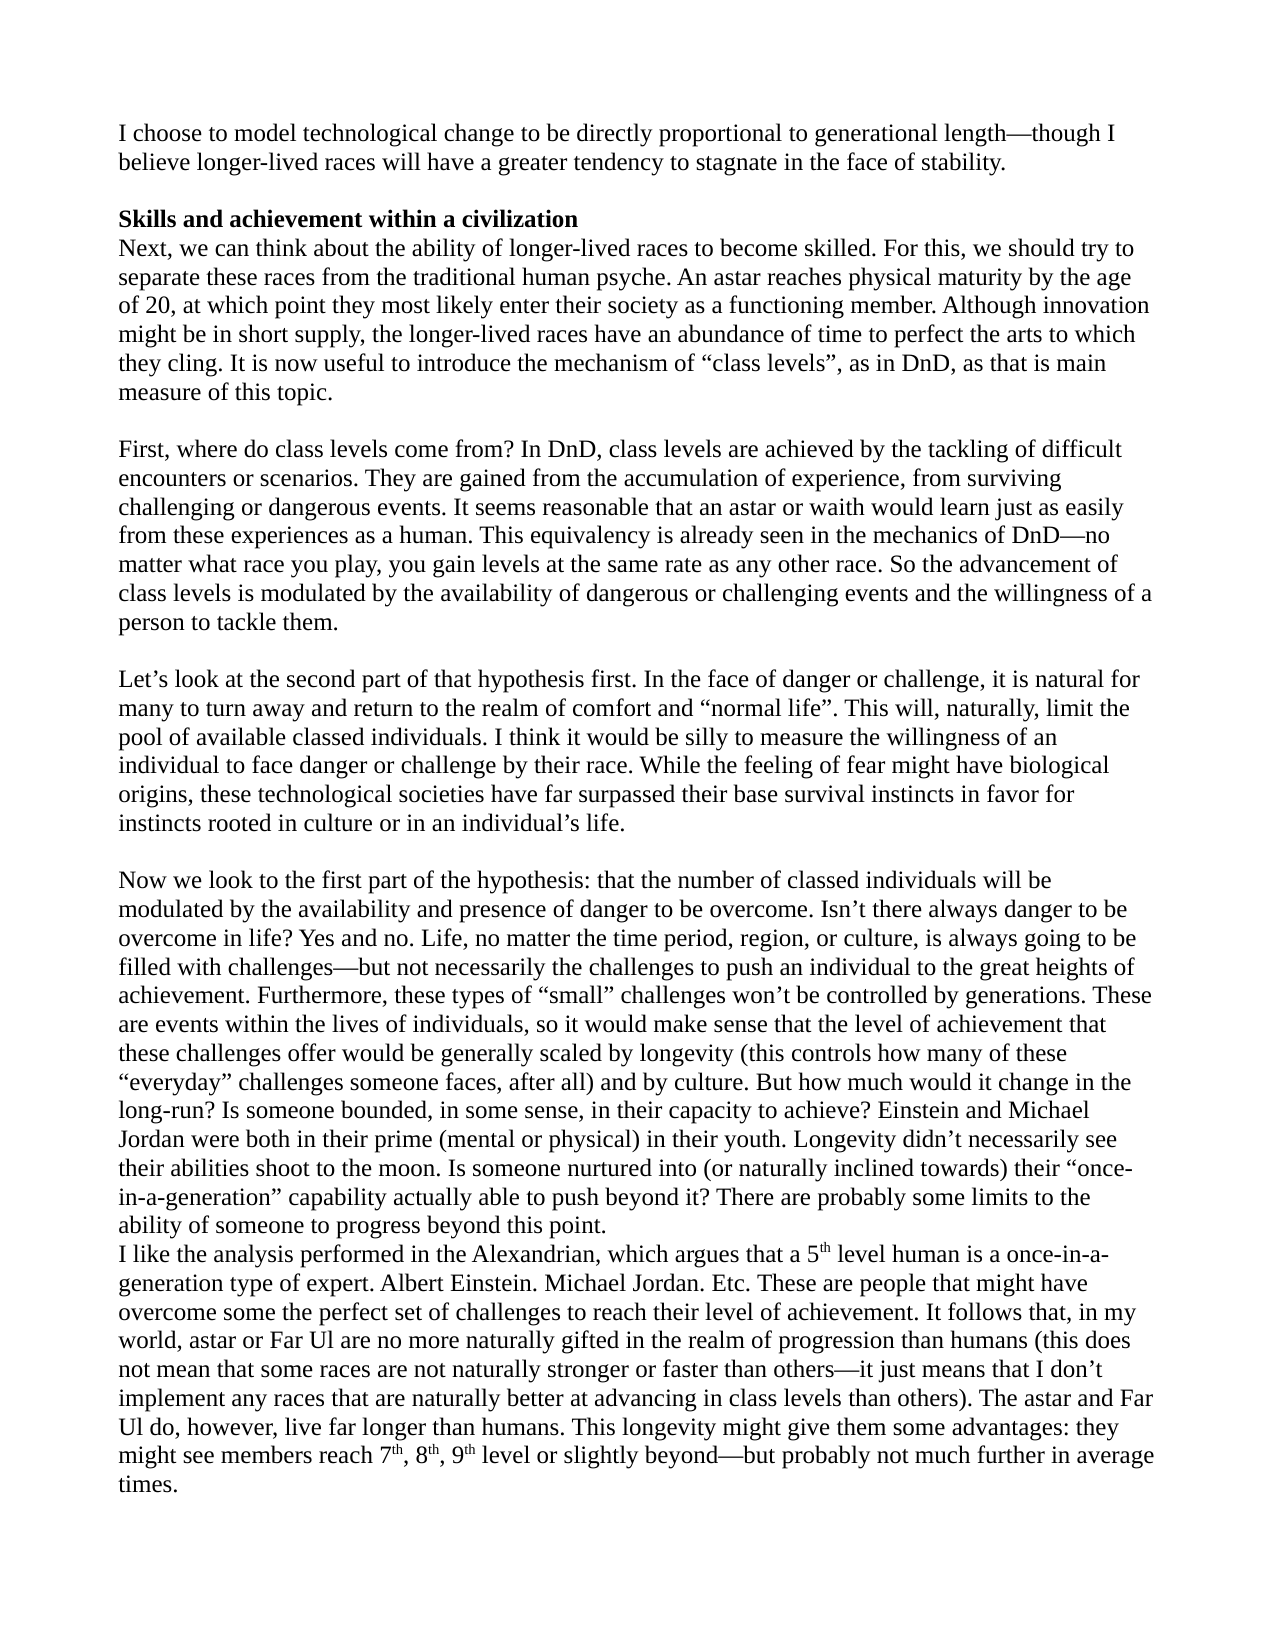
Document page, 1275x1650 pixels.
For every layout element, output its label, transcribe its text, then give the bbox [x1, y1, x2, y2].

text I like the analysis performed in the Alexandrian, which argues that a 5th level human is a once-in-a-generation type of expert. Albert Einstein. Michael Jordan. Etc. These are people that might have overcome some the perfect set of challenges to reach their level of achievement. It follows that, in my world, astar or Far Ul are no more naturally gifted in the realm of progression than humans (this does not mean that some races are not naturally stronger or faster than others—it just means that I don’t implement any races that are naturally better at advancing in class levels than others). The astar and Far Ul do, however, live far longer than humans. This longevity might give them some advantages: they might see members reach 7th, 8th, 9th level or slightly beyond—but probably not much further in average times. [118, 1239, 1157, 1498]
text Next, we can think about the ability of longer-lived races to become skilled. For this, we should try to separate these races from the traditional human psyche. An astar reaches physical maturity by the age of 20, at which point they most likely enter their society as a functioning member. Although innovation might be in short supply, the longer-lived races have an abundance of time to perfect the arts to which they cling. It is now useful to introduce the mechanism of “class levels”, as in DnD, as that is main measure of this topic. [118, 233, 1157, 406]
text First, where do class levels come from? In DnD, class levels are achieved by the tackling of difficult encounters or scenarios. They are gained from the accumulation of experience, from surviving challenging or dangerous events. It seems reasonable that an astar or waith would learn just as easily from these experiences as a human. This equivalency is already seen in the mechanics of DnD—no matter what race you play, you gain levels at the same rate as any other race. So the advancement of class levels is modulated by the availability of dangerous or challenging events and the willingness of a person to tackle them. [118, 434, 1157, 636]
text Let’s look at the second part of that hypothesis first. In the face of danger or challenge, it is natural for many to turn away and return to the realm of comfort and “normal life”. This will, naturally, limit the pool of available classed individuals. I think it would be silly to measure the willingness of an individual to face danger or challenge by their race. While the feeling of fear might have biological origins, these technological societies have far surpassed their base survival instincts in favor for instincts rooted in culture or in an individual’s life. [118, 664, 1157, 837]
text I choose to model technological change to be directly proportional to generational length—though I believe longer-lived races will have a greater tendency to stagnate in the face of stability. [118, 118, 1157, 176]
text Now we look to the first part of the hypothesis: that the number of classed individuals will be modulated by the availability and presence of danger to be overcome. Isn’t there always danger to be overcome in life? Yes and no. Life, no matter the time period, region, or culture, is always going to be filled with challenges—but not necessarily the challenges to push an individual to the great heights of achievement. Furthermore, these types of “small” challenges won’t be controlled by generations. These are events within the lives of individuals, so it would make sense that the level of achievement that these challenges offer would be generally scaled by longevity (this controls how many of these “everyday” challenges someone faces, after all) and by culture. But how much would it change in the long-run? Is someone bounded, in some sense, in their capacity to achieve? Einstein and Michael Jordan were both in their prime (mental or physical) in their youth. Longevity didn’t necessarily see their abilities shoot to the moon. Is someone nurtured into (or naturally inclined towards) their “once-in-a-generation” capability actually able to push beyond it? There are probably some limits to the ability of someone to progress beyond this point. [118, 866, 1157, 1239]
text Skills and achievement within a civilization [118, 204, 1157, 233]
